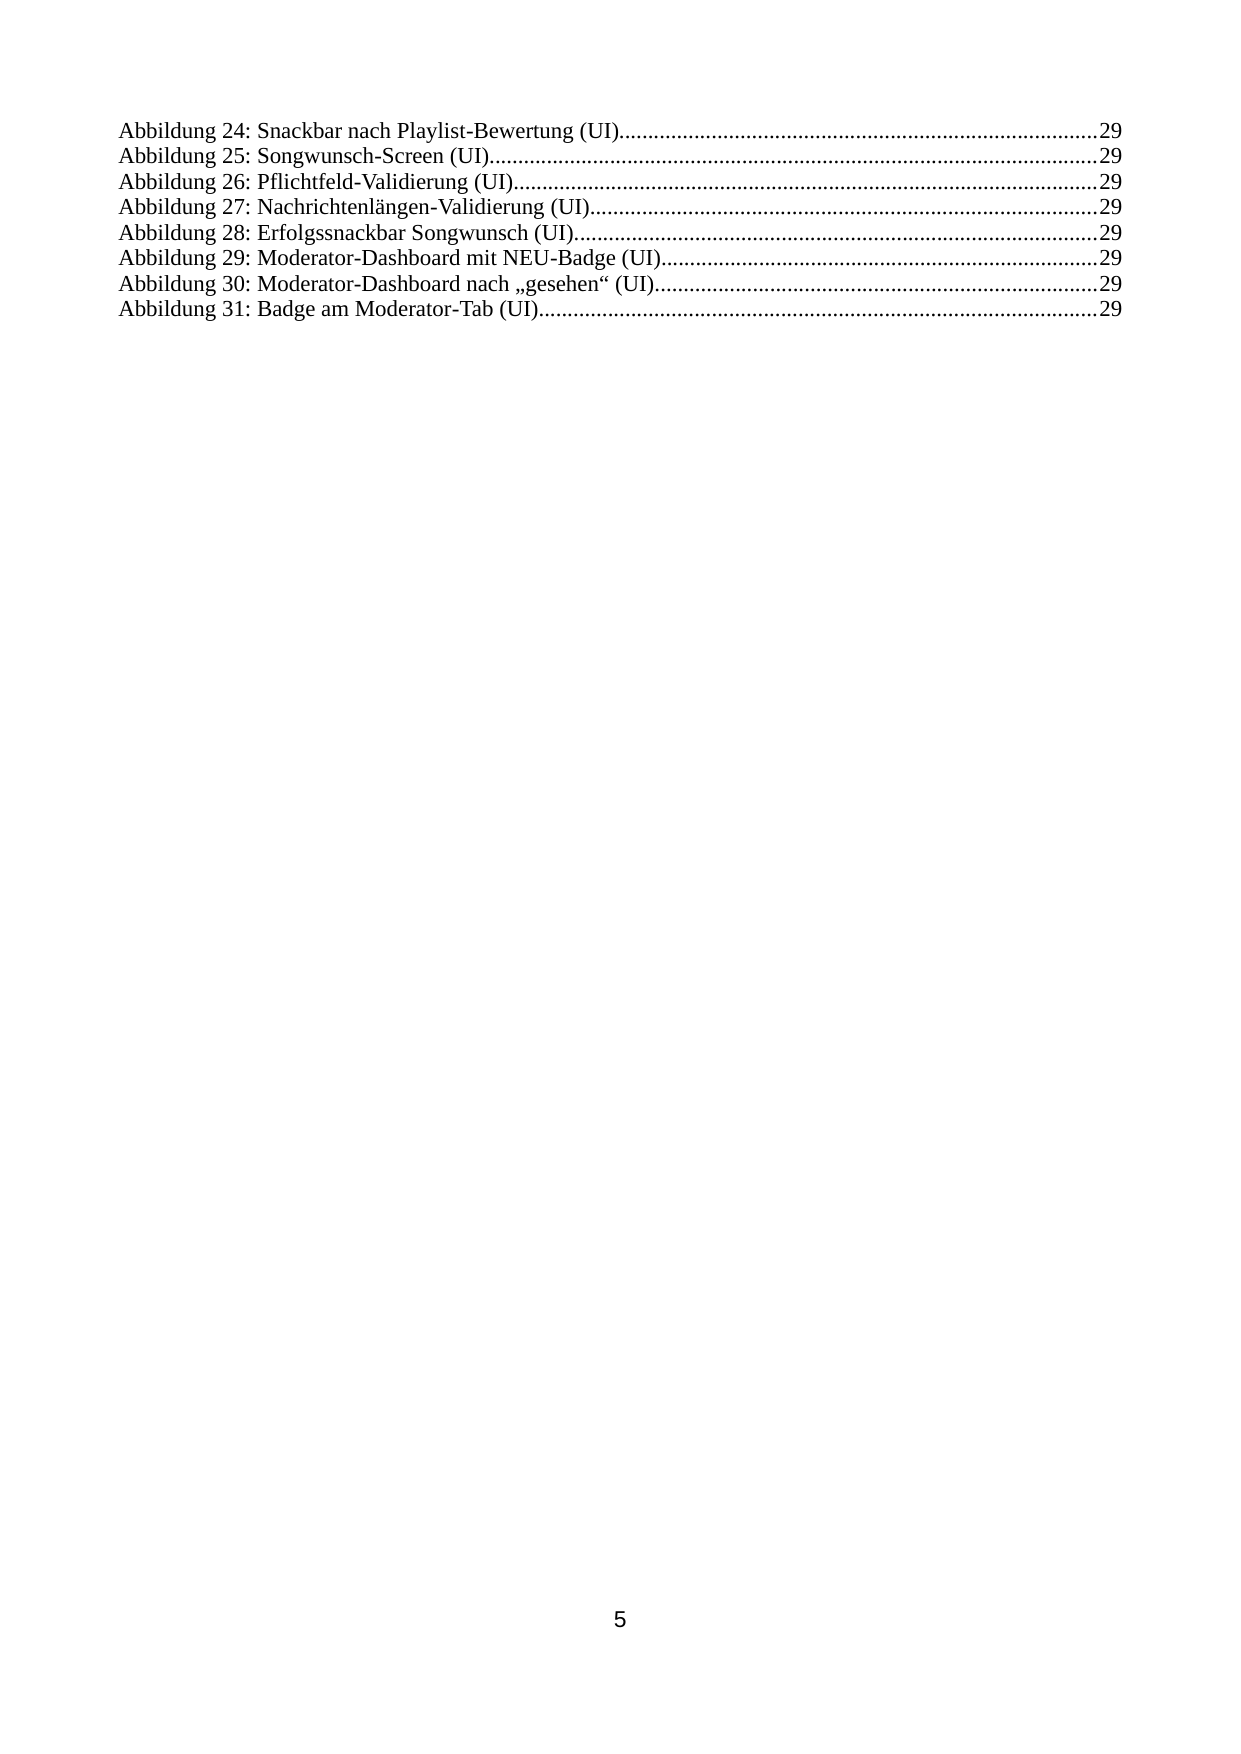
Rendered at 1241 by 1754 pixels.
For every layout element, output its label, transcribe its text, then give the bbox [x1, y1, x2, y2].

text Abbildung 26: Pflichtfeld‑Validierung (UI). 29 [118, 169, 1122, 194]
text Abbildung 28: Erfolgssnackbar Songwunsch (UI). 29 [118, 220, 1122, 245]
text Abbildung 27: Nachrichtenlängen‑Validierung (UI). 29 [118, 194, 1122, 220]
text Abbildung 30: Moderator‑Dashboard nach „gesehen“ (UI). 29 [118, 271, 1122, 296]
text Abbildung 31: Badge am Moderator‑Tab (UI). 29 [118, 296, 1122, 321]
text Abbildung 29: Moderator‑Dashboard mit NEU‑Badge (UI). 29 [118, 245, 1122, 271]
text Abbildung 25: Songwunsch‑Screen (UI). 29 [118, 143, 1122, 169]
text Abbildung 24: Snackbar nach Playlist‑Bewertung (UI). 29 [118, 118, 1122, 143]
